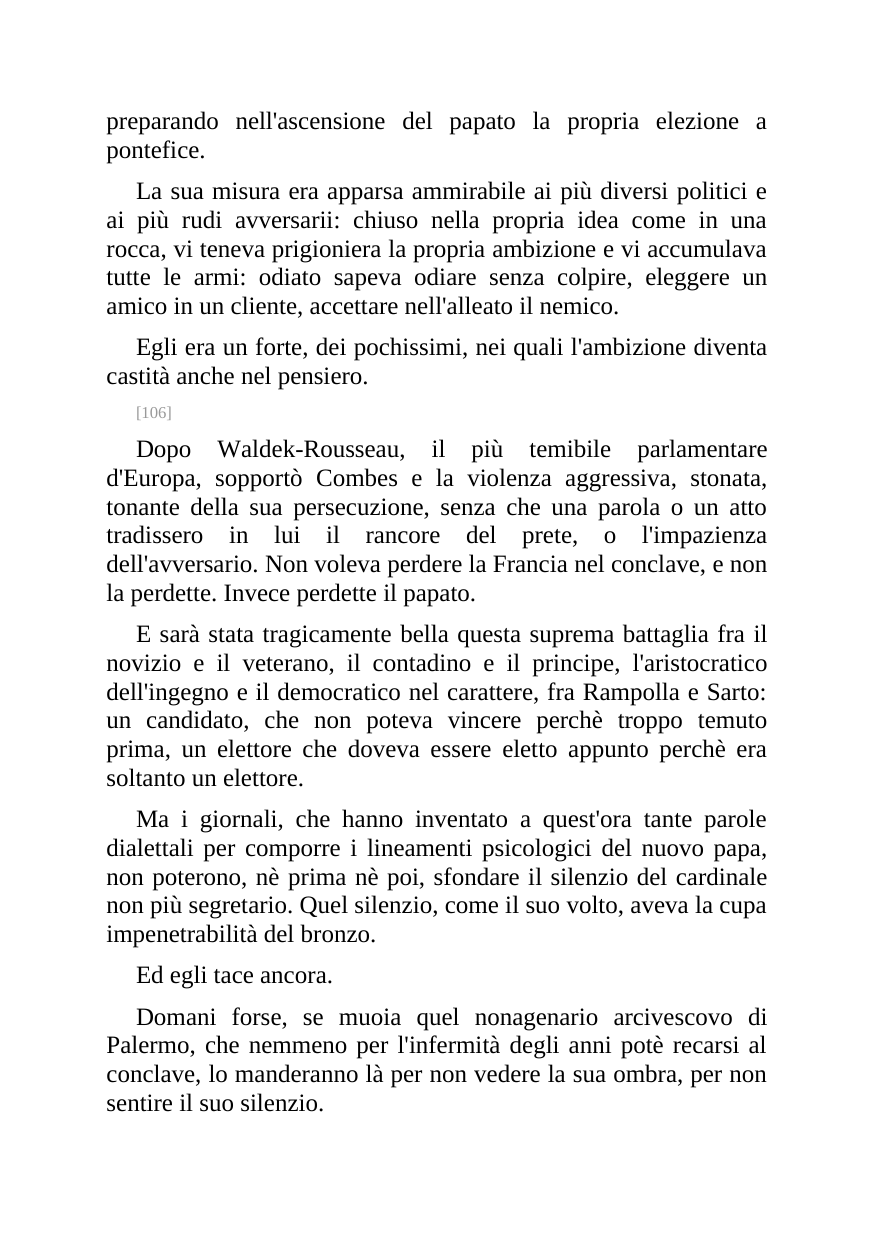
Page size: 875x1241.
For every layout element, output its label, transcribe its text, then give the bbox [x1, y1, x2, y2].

text La sua misura era apparsa ammirabile ai più diversi politici e ai più rudi avversarii: chiuso nella propria idea come in una rocca, vi teneva prigioniera la propria ambizione e vi accumulava tutte le armi: odiato sapeva odiare senza colpire, eleggere un amico in un cliente, accettare nell'alleato il nemico. [106, 176, 768, 320]
text [106] [106, 402, 768, 422]
text Ed egli tace ancora. [106, 960, 768, 989]
text Dopo Waldek-Rousseau, il più temibile parlamentare d'Europa, sopportò Combes e la violenza aggressiva, stonata, tonante della sua persecuzione, senza che una parola o un atto tradissero in lui il rancore del prete, o l'impazienza dell'avversario. Non voleva perdere la Francia nel conclave, e non la perdette. Invece perdette il papato. [106, 434, 768, 607]
text preparando nell'ascensione del papato la propria elezione a pontefice. [106, 106, 768, 164]
text E sarà stata tragicamente bella questa suprema battaglia fra il novizio e il veterano, il contadino e il principe, l'aristocratico dell'ingegno e il democratico nel carattere, fra Rampolla e Sarto: un candidato, che non poteva vincere perchè troppo temuto prima, un elettore che doveva essere eletto appunto perchè era soltanto un elettore. [106, 619, 768, 792]
text Ma i giornali, che hanno inventato a quest'ora tante parole dialettali per comporre i lineamenti psicologici del nuovo papa, non poterono, nè prima nè poi, sfondare il silenzio del cardinale non più segretario. Quel silenzio, come il suo volto, aveva la cupa impenetrabilità del bronzo. [106, 804, 768, 948]
text Domani forse, se muoia quel nonagenario arcivescovo di Palermo, che nemmeno per l'infermità degli anni potè recarsi al conclave, lo manderanno là per non vedere la sua ombra, per non sentire il suo silenzio. [106, 1002, 768, 1117]
text Egli era un forte, dei pochissimi, nei quali l'ambizione diventa castità anche nel pensiero. [106, 332, 768, 390]
